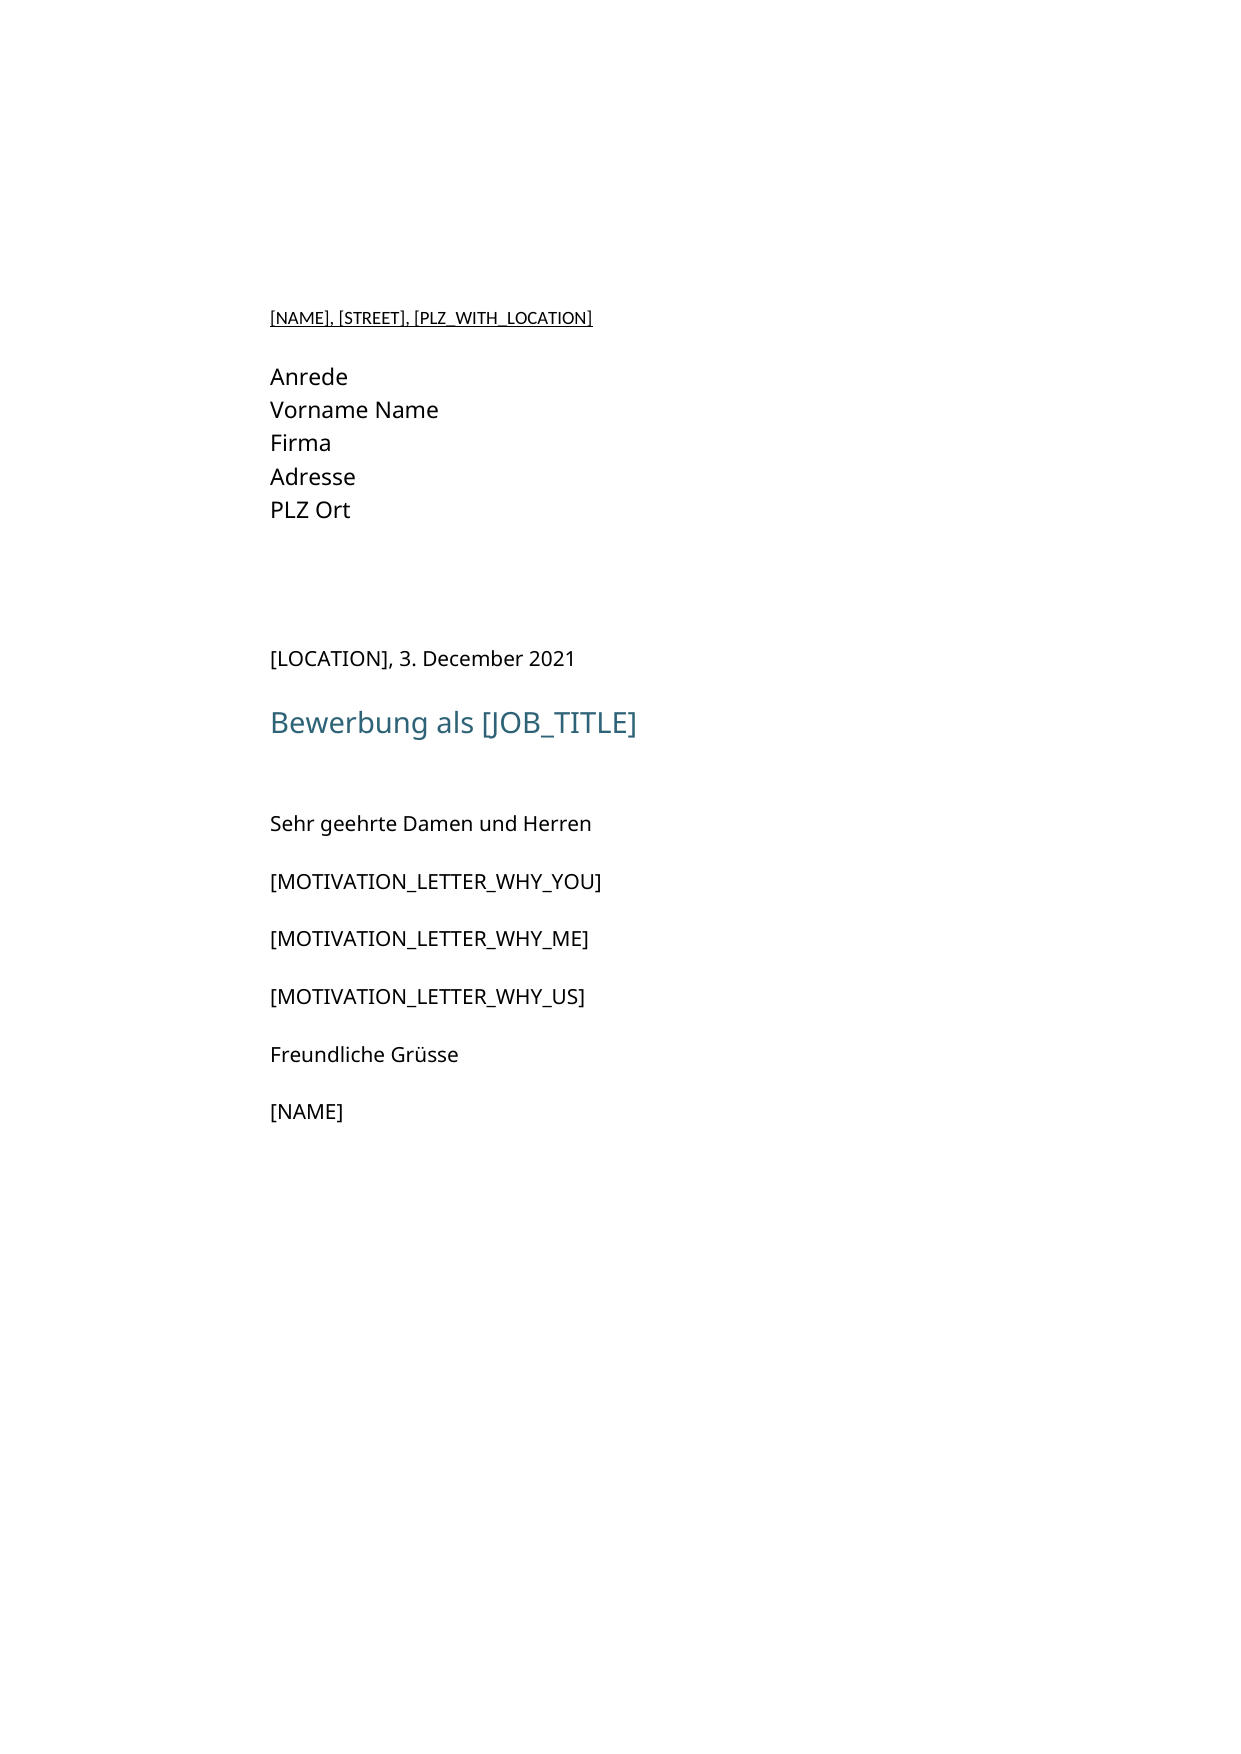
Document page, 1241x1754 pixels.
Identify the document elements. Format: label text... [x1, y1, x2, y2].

text [NAME] [270, 1097, 1090, 1126]
text Sehr geehrte Damen und Herren [270, 809, 1090, 838]
text [MOTIVATION_LETTER_WHY_ME] [270, 924, 1090, 953]
text Freundliche Grüsse [270, 1040, 1090, 1068]
text PLZ Ort [270, 492, 1090, 525]
text [LOCATION], 3. December 2021 [270, 644, 1090, 673]
text Firma [270, 425, 1090, 458]
text [MOTIVATION_LETTER_WHY_US] [270, 982, 1090, 1011]
text Anrede [270, 358, 1090, 392]
text Adresse [270, 458, 1090, 492]
text [MOTIVATION_LETTER_WHY_YOU] [270, 867, 1090, 895]
text Vorname Name [270, 392, 1090, 425]
subtitle Bewerbung als [JOB_TITLE] [270, 702, 1090, 742]
text [NAME], [STREET], [PLZ_WITH_LOCATION] [270, 306, 1090, 329]
